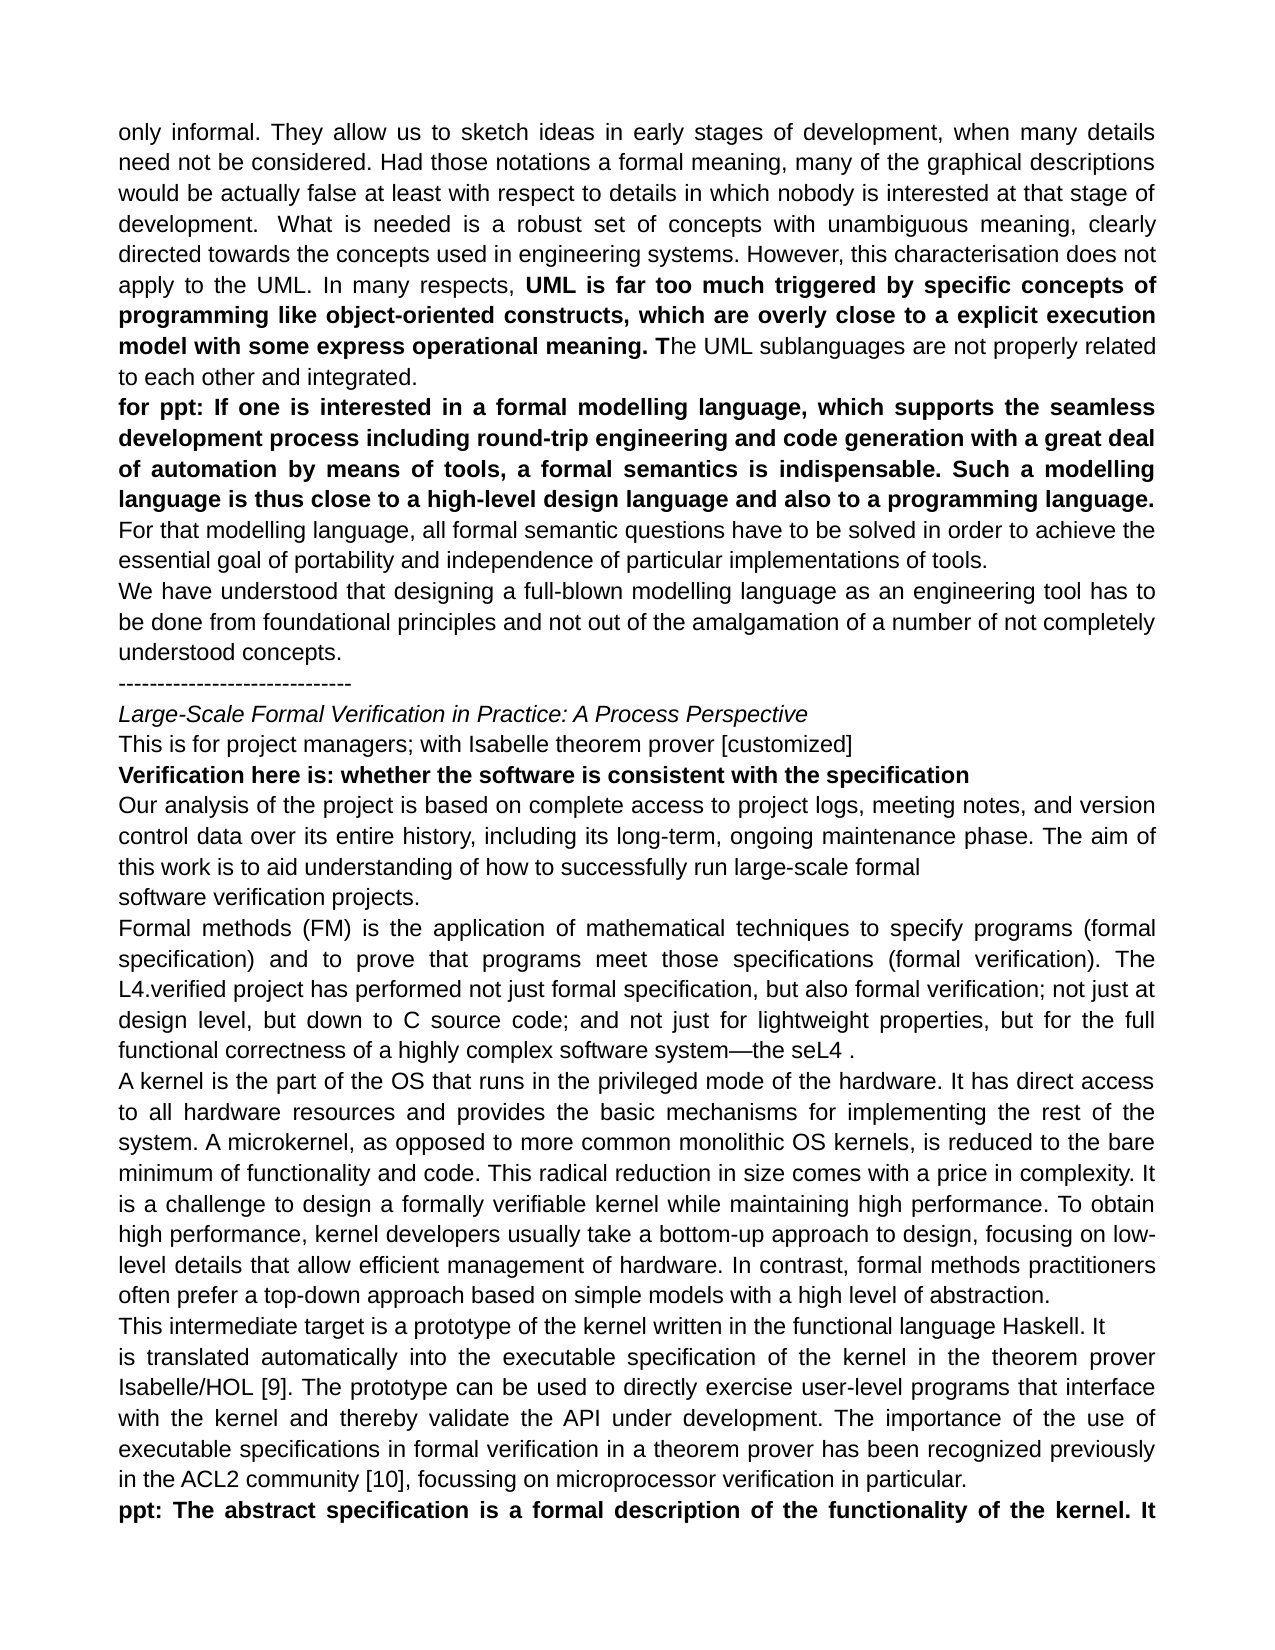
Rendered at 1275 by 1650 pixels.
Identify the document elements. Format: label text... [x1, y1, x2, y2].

text is translated automatically into the executable specification of the kernel in the theorem prover Isabelle/HOL [9]. The prototype can be used to directly exercise user-level programs that interface with the kernel and thereby validate the API under development. The importance of the use of executable specifications in formal verification in a theorem prover has been recognized previously in the ACL2 community [10], focussing on microprocessor verification in particular. [118, 1343, 1157, 1492]
text ------------------------------ [118, 669, 1157, 696]
text for ppt: If one is interested in a formal modelling language, which supports the seamless development process including round-trip engineering and code generation with a great deal of automation by means of tools, a formal semantics is indispensable. Such a modelling language is thus close to a high-level design language and also to a programming language. For that modelling language, all formal semantic questions have to be solved in order to achieve the essential goal of portability and independence of particular implementations of tools. [118, 394, 1157, 574]
text A kernel is the part of the OS that runs in the privileged mode of the hardware. It has direct access to all hardware resources and provides the basic mechanisms for implementing the rest of the system. A microkernel, as opposed to more common monolithic OS kernels, is reduced to the bare minimum of functionality and code. This radical reduction in size comes with a price in complexity. It is a challenge to design a formally verifiable kernel while maintaining high performance. To obtain high performance, kernel developers usually take a bottom-up approach to design, focusing on low-level details that allow efficient management of hardware. In contrast, formal methods practitioners often prefer a top-down approach based on simple models with a high level of abstraction. [118, 1067, 1157, 1309]
text software verification projects. [118, 884, 1157, 911]
text ppt: The abstract specification is a formal description of the functionality of the kernel. It [118, 1496, 1157, 1523]
text Our analysis of the project is based on complete access to project logs, meeting notes, and version control data over its entire history, including its long-term, ongoing maintenance phase. The aim of this work is to aid understanding of how to successfully run large-scale formal [118, 792, 1157, 880]
text only informal. They allow us to sketch ideas in early stages of development, when many details need not be considered. Had those notations a formal meaning, many of the graphical descriptions would be actually false at least with respect to details in which nobody is interested at that stage of development. What is needed is a robust set of concepts with unambiguous meaning, clearly directed towards the concepts used in engineering systems. However, this characterisation does not apply to the UML. In many respects, UML is far too much triggered by specific concepts of programming like object-oriented constructs, which are overly close to a explicit execution model with some express operational meaning. The UML sublanguages are not properly related to each other and integrated. [118, 118, 1157, 390]
text We have understood that designing a full-blown modelling language as an engineering tool has to be done from foundational principles and not out of the amalgamation of a number of not completely understood concepts. [118, 577, 1157, 666]
text Large-Scale Formal Verification in Practice: A Process Perspective [118, 700, 1157, 727]
text This intermediate target is a prototype of the kernel written in the functional language Haskell. It [118, 1312, 1157, 1339]
text This is for project managers; with Isabelle theorem prover [customized] [118, 731, 1157, 757]
text Verification here is: whether the software is consistent with the specification [118, 761, 1157, 788]
text Formal methods (FM) is the application of mathematical techniques to specify programs (formal specification) and to prove that programs meet those specifications (formal verification). The L4.verified project has performed not just formal specification, but also formal verification; not just at design level, but down to C source code; and not just for lightweight properties, but for the full functional correctness of a highly complex software system—the seL4 . [118, 914, 1157, 1064]
